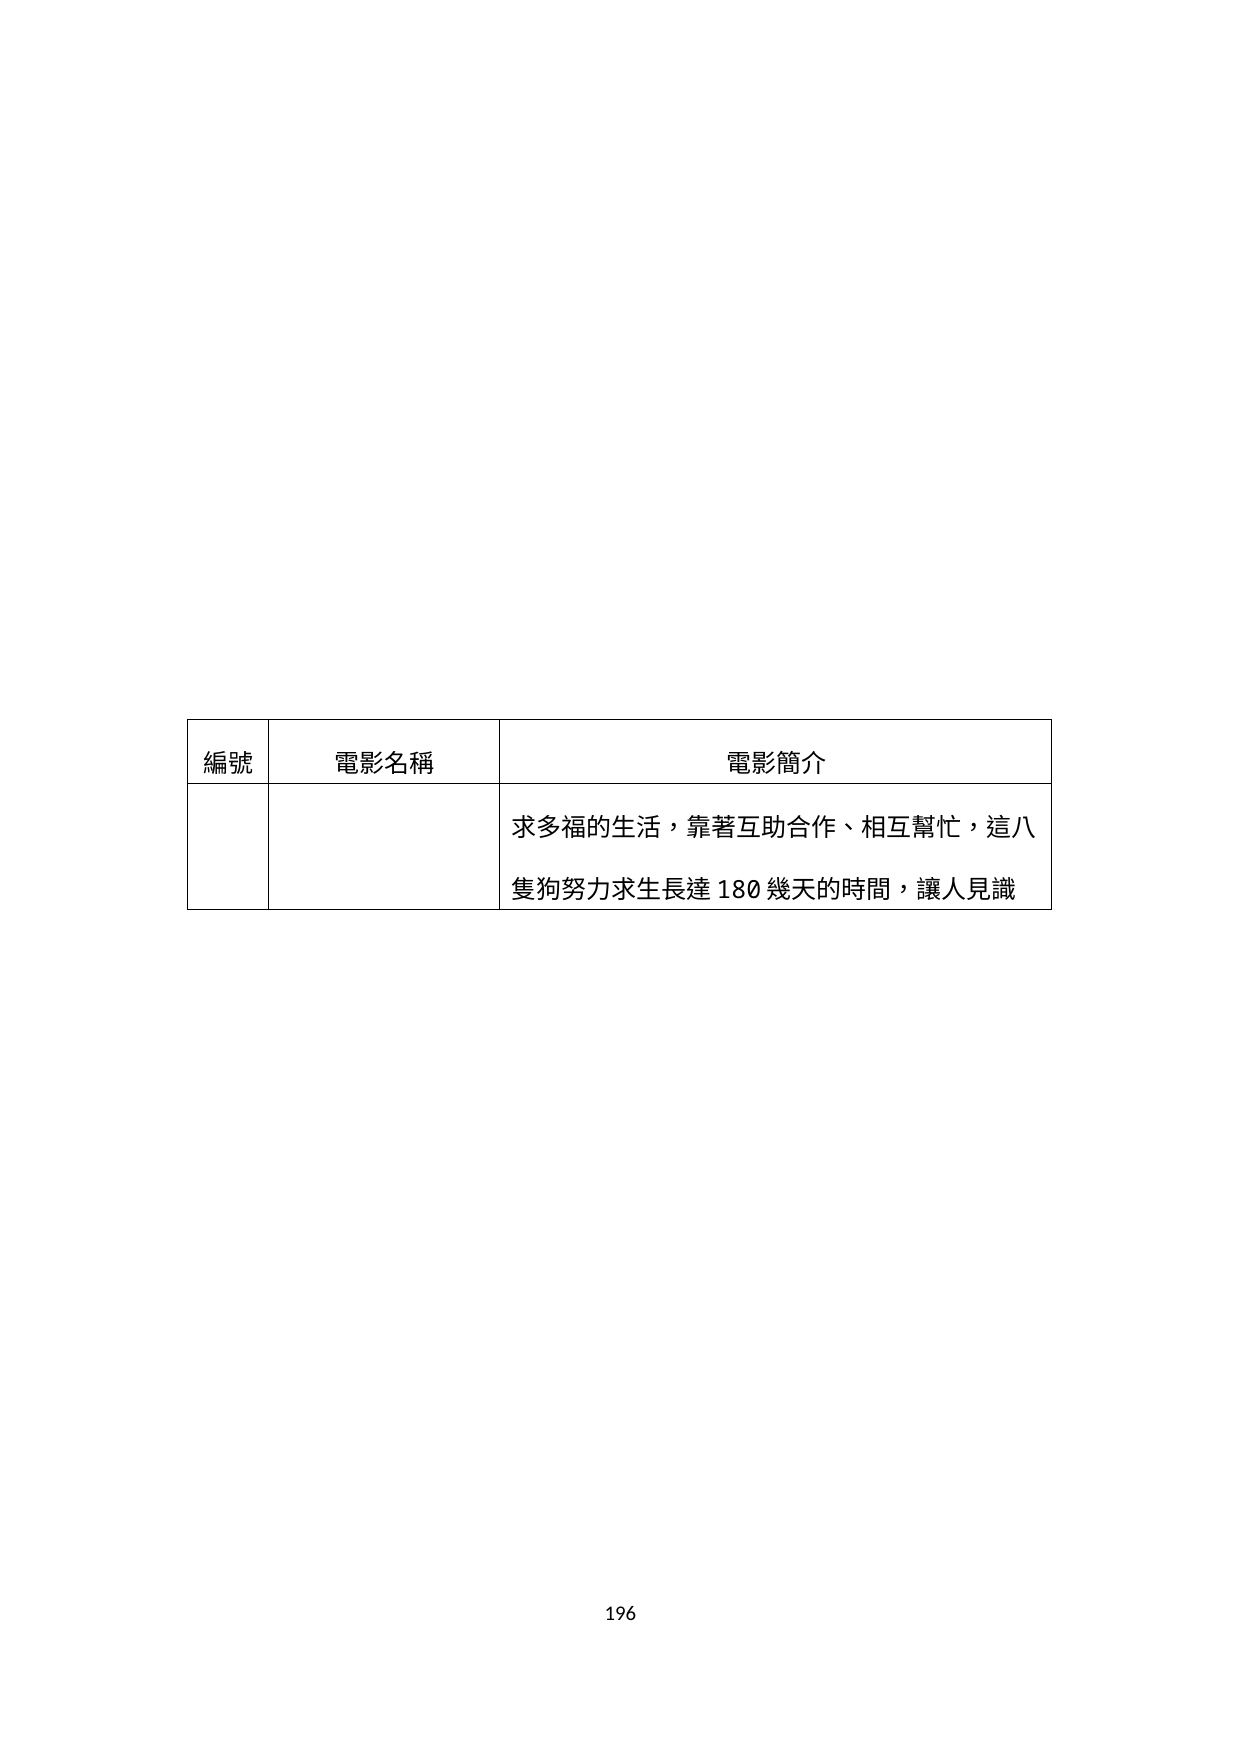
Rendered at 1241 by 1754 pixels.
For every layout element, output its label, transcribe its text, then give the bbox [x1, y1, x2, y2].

table_cell 求多福的生活，靠著互助合作、相互幫忙，這八隻狗努力求生長達180幾天的時間，讓人見識 [500, 784, 1051, 909]
table_cell [188, 784, 268, 909]
table_header 編號 [188, 720, 268, 783]
table_cell [269, 784, 499, 909]
table_header 電影名稱 [269, 720, 499, 783]
table_header 電影簡介 [500, 720, 1051, 783]
